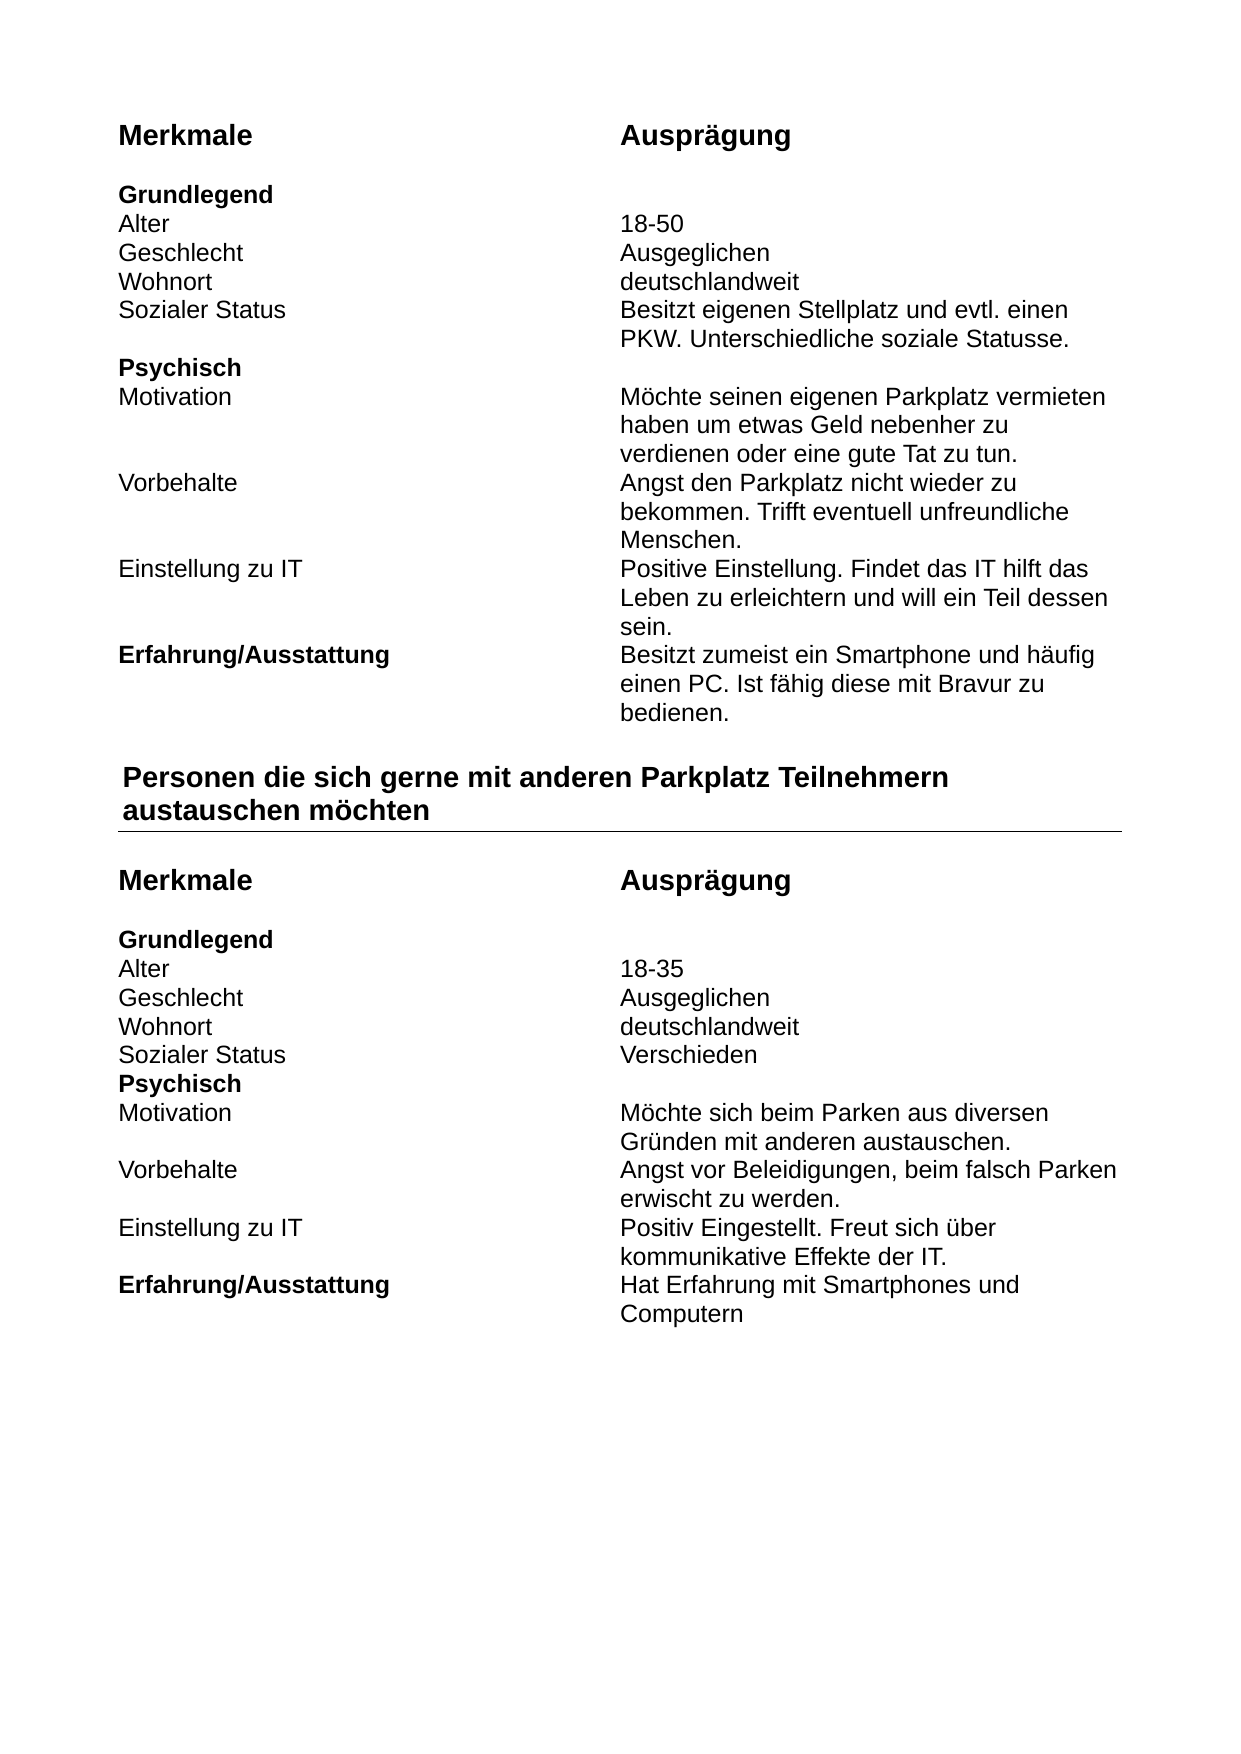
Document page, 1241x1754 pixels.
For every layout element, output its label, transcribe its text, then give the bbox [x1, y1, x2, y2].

table_cell Positiv Eingestellt. Freut sich über kommunikative Effekte der IT. [620, 1213, 1122, 1270]
table_cell deutschlandweit [620, 267, 1122, 295]
table_cell Vorbehalte [118, 468, 620, 554]
table_cell Sozialer Status [118, 1040, 620, 1069]
table_cell Ausgeglichen [620, 238, 1122, 267]
table_cell Grundlegend [118, 180, 620, 209]
table_cell [118, 152, 620, 180]
table_cell Alter [118, 954, 620, 983]
table_cell Wohnort [118, 1012, 620, 1040]
table_header Merkmale [118, 118, 620, 152]
table_cell Psychisch [118, 353, 620, 382]
table_cell Möchte sich beim Parken aus diversen Gründen mit anderen austauschen. [620, 1098, 1122, 1155]
table_cell Verschieden [620, 1040, 1122, 1069]
table_cell Motivation [118, 382, 620, 468]
table_cell Geschlecht [118, 238, 620, 267]
table_cell [620, 353, 1122, 382]
table_cell Möchte seinen eigenen Parkplatz vermieten haben um etwas Geld nebenher zu verdienen oder eine gute Tat zu tun. [620, 382, 1122, 468]
table_cell Erfahrung/Ausstattung [118, 1270, 620, 1328]
table_cell 18-50 [620, 209, 1122, 238]
table_cell Ausgeglichen [620, 983, 1122, 1012]
table_cell Geschlecht [118, 983, 620, 1012]
text Personen die sich gerne mit anderen Parkplatz Teilnehmern austauschen möchten [118, 727, 1122, 831]
table_cell Besitzt eigenen Stellplatz und evtl. einen PKW. Unterschiedliche soziale Statusse. [620, 295, 1122, 353]
table_cell Angst den Parkplatz nicht wieder zu bekommen. Trifft eventuell unfreundliche Menschen. [620, 468, 1122, 554]
table_cell [620, 152, 1122, 180]
table_cell Angst vor Beleidigungen, beim falsch Parken erwischt zu werden. [620, 1155, 1122, 1213]
table_cell Wohnort [118, 267, 620, 295]
table_cell [118, 897, 620, 925]
table_cell Vorbehalte [118, 1155, 620, 1213]
table_header Ausprägung [620, 863, 1122, 897]
table_header Ausprägung [620, 118, 1122, 152]
table_cell Motivation [118, 1098, 620, 1155]
table_cell Erfahrung/Ausstattung [118, 640, 620, 727]
table_cell [620, 180, 1122, 209]
table_cell [620, 1069, 1122, 1098]
table_cell Hat Erfahrung mit Smartphones und Computern [620, 1270, 1122, 1328]
table_cell Psychisch [118, 1069, 620, 1098]
table_cell 18-35 [620, 954, 1122, 983]
table_cell Positive Einstellung. Findet das IT hilft das Leben zu erleichtern und will ein Teil dessen sein. [620, 554, 1122, 640]
table_cell [620, 925, 1122, 954]
table_cell Besitzt zumeist ein Smartphone und häufig einen PC. Ist fähig diese mit Bravur zu bedienen. [620, 640, 1122, 727]
table_cell Einstellung zu IT [118, 1213, 620, 1270]
table_header Merkmale [118, 863, 620, 897]
table_cell Einstellung zu IT [118, 554, 620, 640]
table_cell [620, 897, 1122, 925]
table_cell deutschlandweit [620, 1012, 1122, 1040]
table_cell Grundlegend [118, 925, 620, 954]
table_cell Sozialer Status [118, 295, 620, 353]
table_cell Alter [118, 209, 620, 238]
